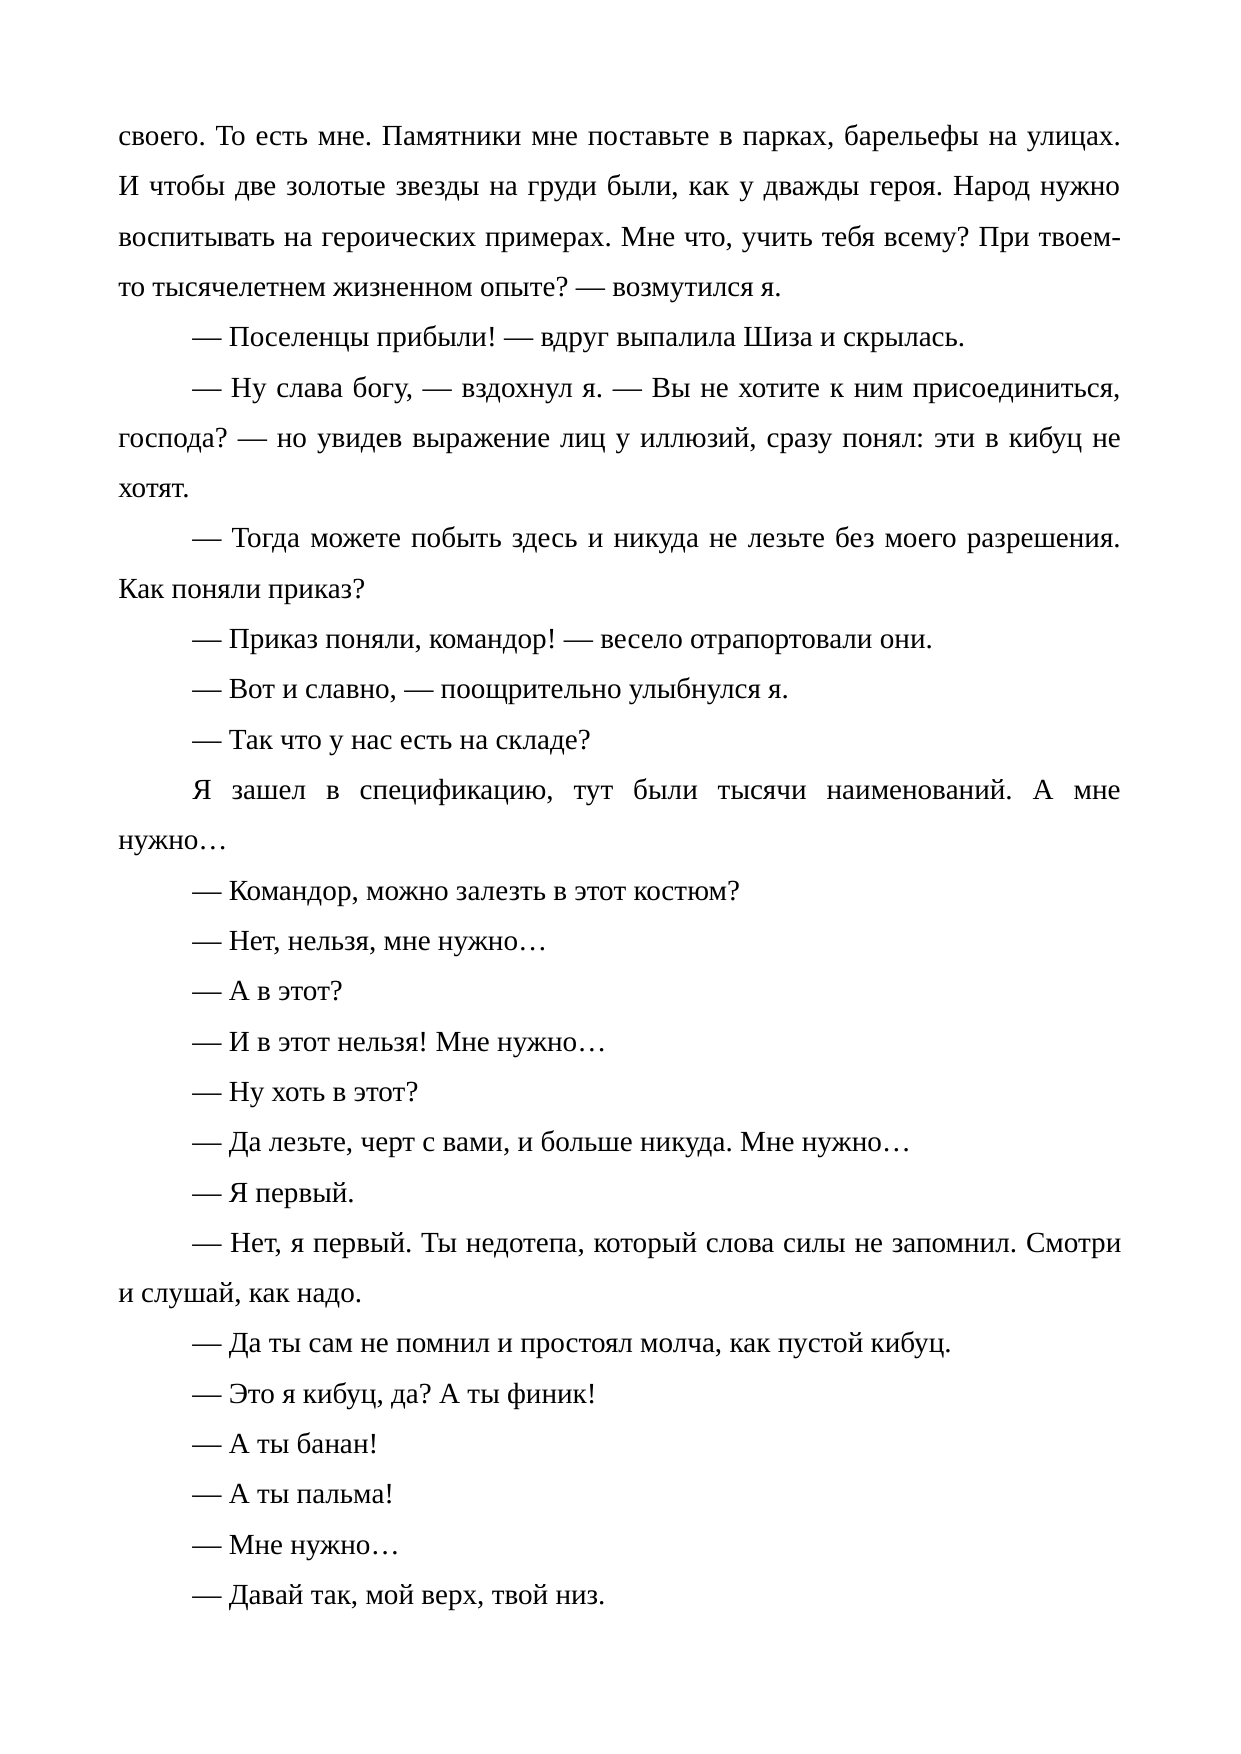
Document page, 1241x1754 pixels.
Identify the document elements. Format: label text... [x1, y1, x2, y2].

text — Давай так, мой верх, твой низ. [118, 1577, 1122, 1611]
text — А ты пальма! [118, 1477, 1122, 1510]
text своего. То есть мне. Памятники мне поставьте в парках, барельефы на улицах. И чтобы две золотые звезды на груди были, как у дважды героя. Народ нужно воспитывать на героических примерах. Мне что, учить тебя всему? При твоем-то тысячелетнем жизненном опыте? — возмутился я. [118, 118, 1122, 303]
text — Да ты сам не помнил и простоял молча, как пустой кибуц. [118, 1326, 1122, 1359]
text — А ты банан! [118, 1426, 1122, 1460]
text — Ну слава богу, — вздохнул я. — Вы не хотите к ним присоединиться, господа? — но увидев выражение лиц у иллюзий, сразу понял: эти в кибуц не хотят. [118, 370, 1122, 504]
text — Командор, можно залезть в этот костюм? [118, 873, 1122, 906]
text — Нет, нельзя, мне нужно… [118, 923, 1122, 957]
text Я зашел в спецификацию, тут были тысячи наименований. А мне нужно… [118, 772, 1122, 856]
text — Нет, я первый. Ты недотепа, который слова силы не запомнил. Смотри и слушай, как надо. [118, 1225, 1122, 1309]
text — И в этот нельзя! Мне нужно… [118, 1024, 1122, 1057]
text — Ну хоть в этот? [118, 1074, 1122, 1108]
text — Да лезьте, черт с вами, и больше никуда. Мне нужно… [118, 1124, 1122, 1158]
text — Тогда можете побыть здесь и никуда не лезьте без моего разрешения. Как поняли приказ? [118, 521, 1122, 604]
text — А в этот? [118, 973, 1122, 1007]
text — Это я кибуц, да? А ты финик! [118, 1376, 1122, 1409]
text — Поселенцы прибыли! — вдруг выпалила Шиза и скрылась. [118, 319, 1122, 353]
text — Вот и славно, — поощрительно улыбнулся я. [118, 672, 1122, 705]
text — Приказ поняли, командор! — весело отрапортовали они. [118, 621, 1122, 655]
text — Так что у нас есть на складе? [118, 722, 1122, 755]
text — Я первый. [118, 1175, 1122, 1208]
text — Мне нужно… [118, 1527, 1122, 1560]
